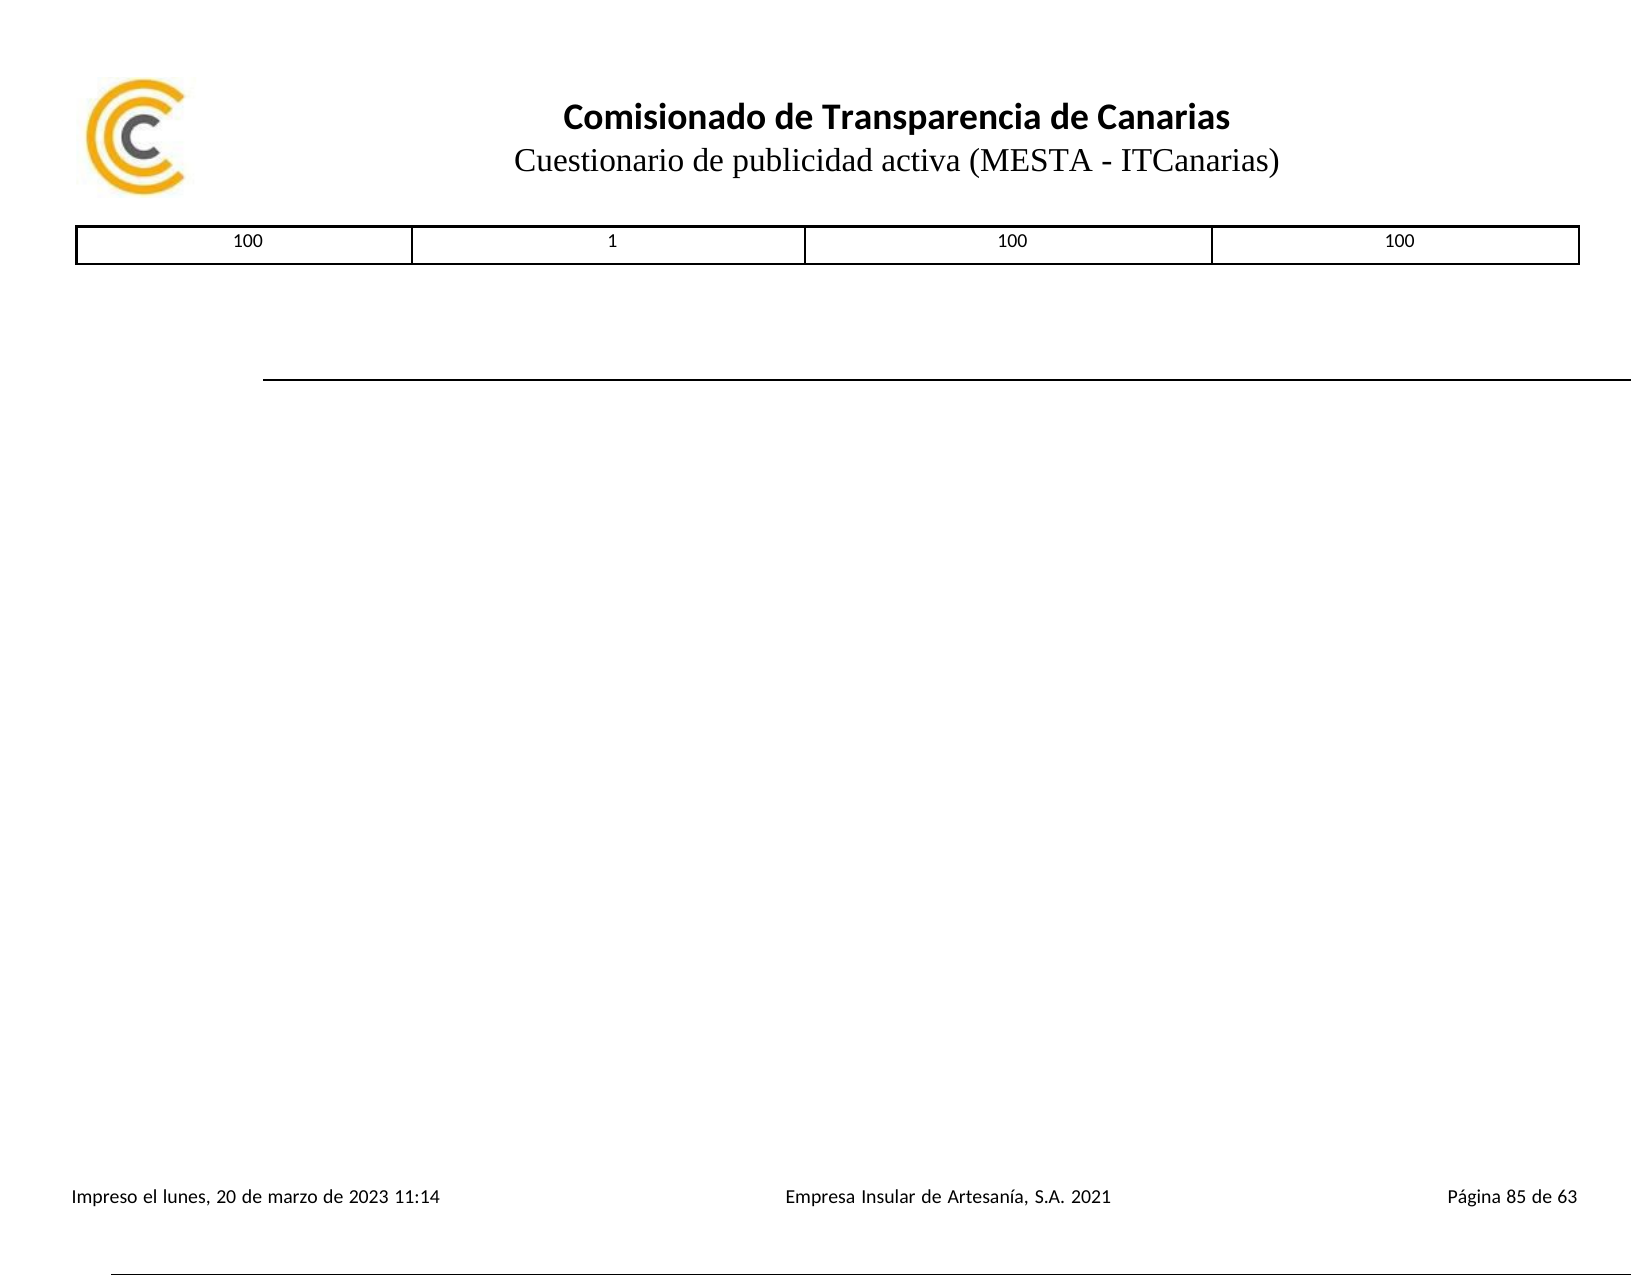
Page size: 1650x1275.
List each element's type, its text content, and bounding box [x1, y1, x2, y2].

picture [76, 77, 197, 198]
table_cell 100 [78, 228, 411, 263]
table_cell 1 [413, 228, 804, 263]
table_cell 100 [1213, 228, 1578, 263]
table_cell 100 [806, 228, 1211, 263]
